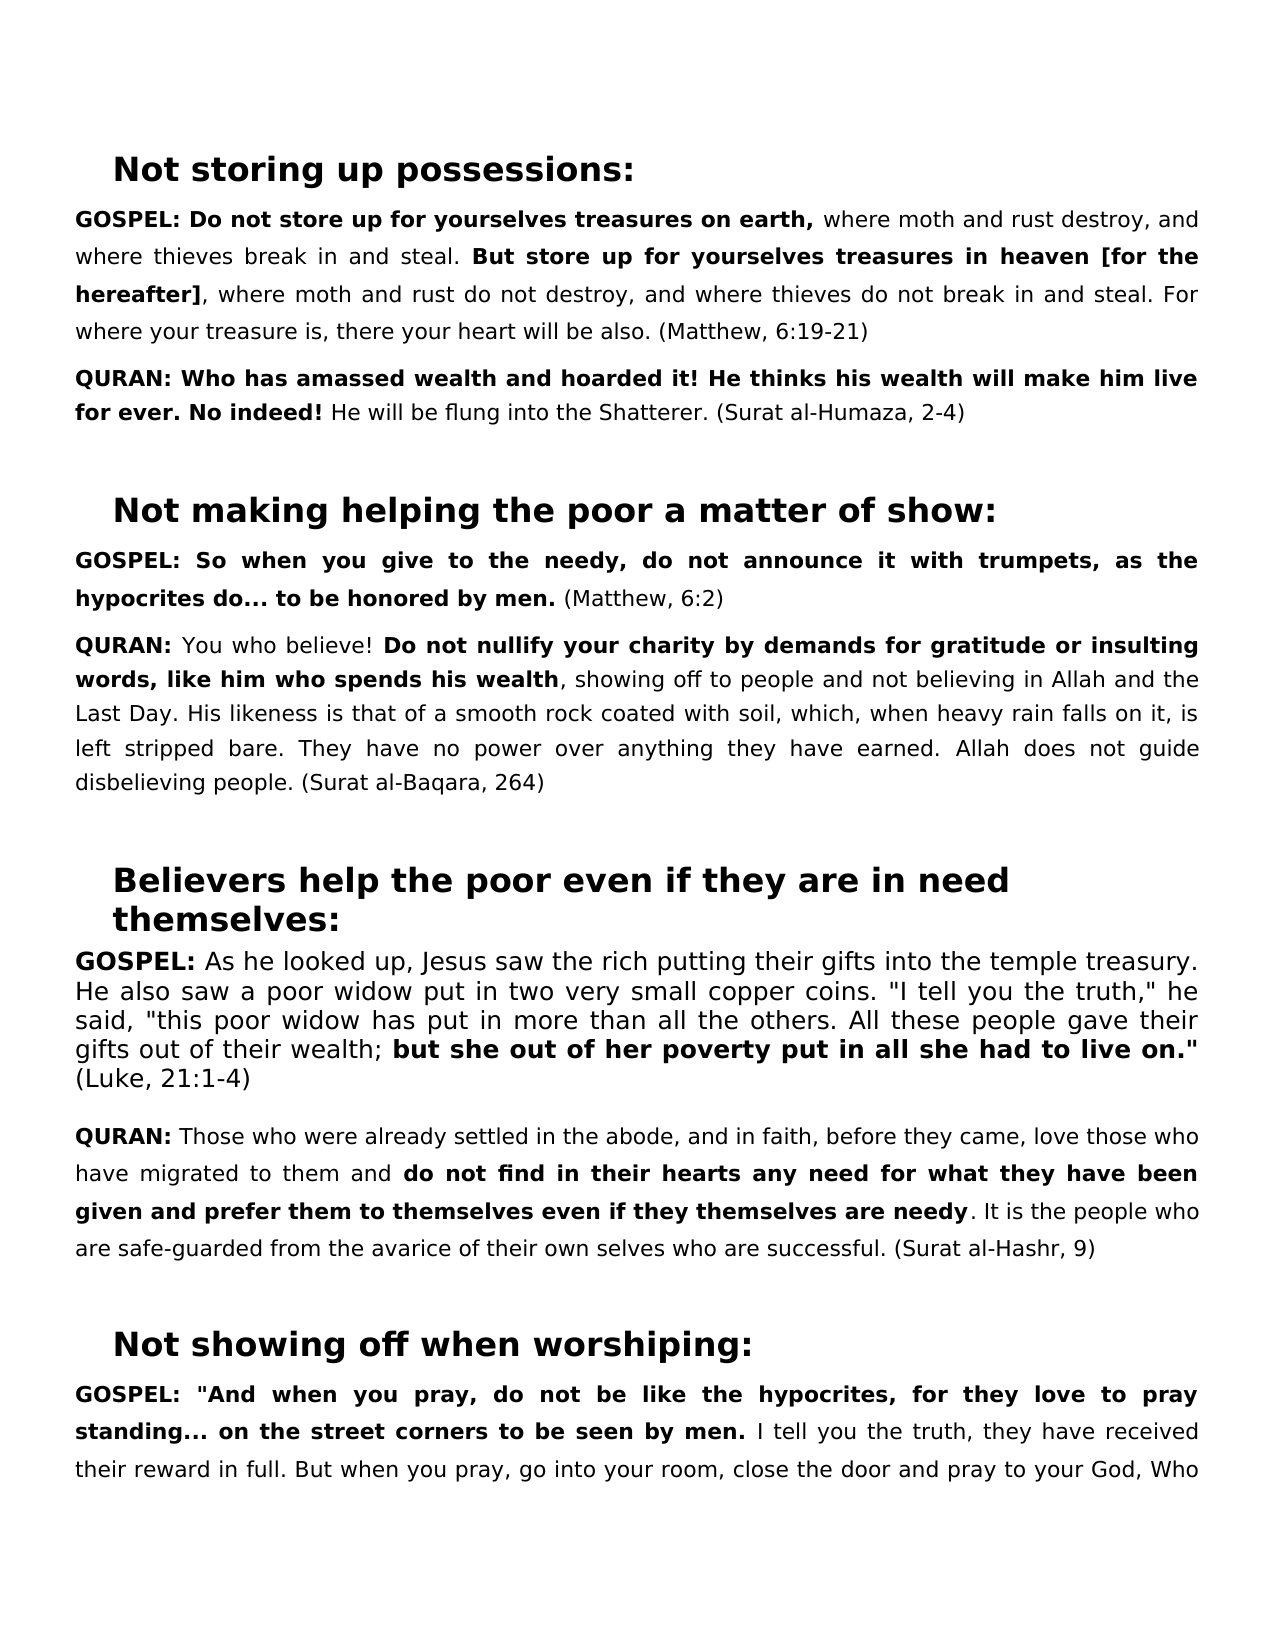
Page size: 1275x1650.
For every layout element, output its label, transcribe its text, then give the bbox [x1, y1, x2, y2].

text QURAN: Those who were already settled in the abode, and in faith, before they came, love those who have migrated to them and do not find in their hearts any need for what they have been given and prefer them to themselves even if they themselves are needy. It is the people who are safe-guarded from the avarice of their own selves who are successful. (Surat al-Hashr, 9) [75, 1114, 1200, 1264]
subtitle Not making helping the poor a matter of show: [112, 492, 1200, 531]
text GOSPEL: As he looked up, Jesus saw the rich putting their gifts into the temple treasury. He also saw a poor widow put in two very small copper coins. "I tell you the truth," he said, "this poor widow has put in more than all the others. All these people gave their gifts out of their wealth; but she out of her poverty put in all she had to live on." (Luke, 21:1-4) [75, 947, 1200, 1093]
text GOSPEL: "And when you pray, do not be like the hypocrites, for they love to pray standing... on the street corners to be seen by men. I tell you the truth, they have received their reward in full. But when you pray, go into your room, close the door and pray to your God, Who [75, 1372, 1200, 1485]
text QURAN: You who believe! Do not nullify your charity by demands for gratitude or insulting words, like him who spends his wealth, showing off to people and not believing in Allah and the Last Day. His likeness is that of a smooth rock coated with soil, which, when heavy rain falls on it, is left stripped bare. They have no power over anything they have earned. Allah does not guide disbelieving people. (Surat al-Baqara, 264) [75, 626, 1200, 797]
text QURAN: Who has amassed wealth and hoarded it! He thinks his wealth will make him live for ever. No indeed! He will be flung into the Shatterer. (Surat al-Humaza, 2-4) [75, 359, 1200, 428]
subtitle Believers help the poor even if they are in need themselves: [112, 861, 1200, 939]
text GOSPEL: Do not store up for yourselves treasures on earth, where moth and rust destroy, and where thieves break in and steal. But store up for yourselves treasures in heaven [for the hereafter], where moth and rust do not destroy, and where thieves do not break in and steal. For where your treasure is, there your heart will be also. (Matthew, 6:19-21) [75, 197, 1200, 347]
subtitle Not showing off when worshiping: [112, 1325, 1200, 1364]
subtitle Not storing up possessions: [112, 150, 1200, 189]
text GOSPEL: So when you give to the needy, do not announce it with trumpets, as the hypocrites do... to be honored by men. (Matthew, 6:2) [75, 539, 1200, 614]
